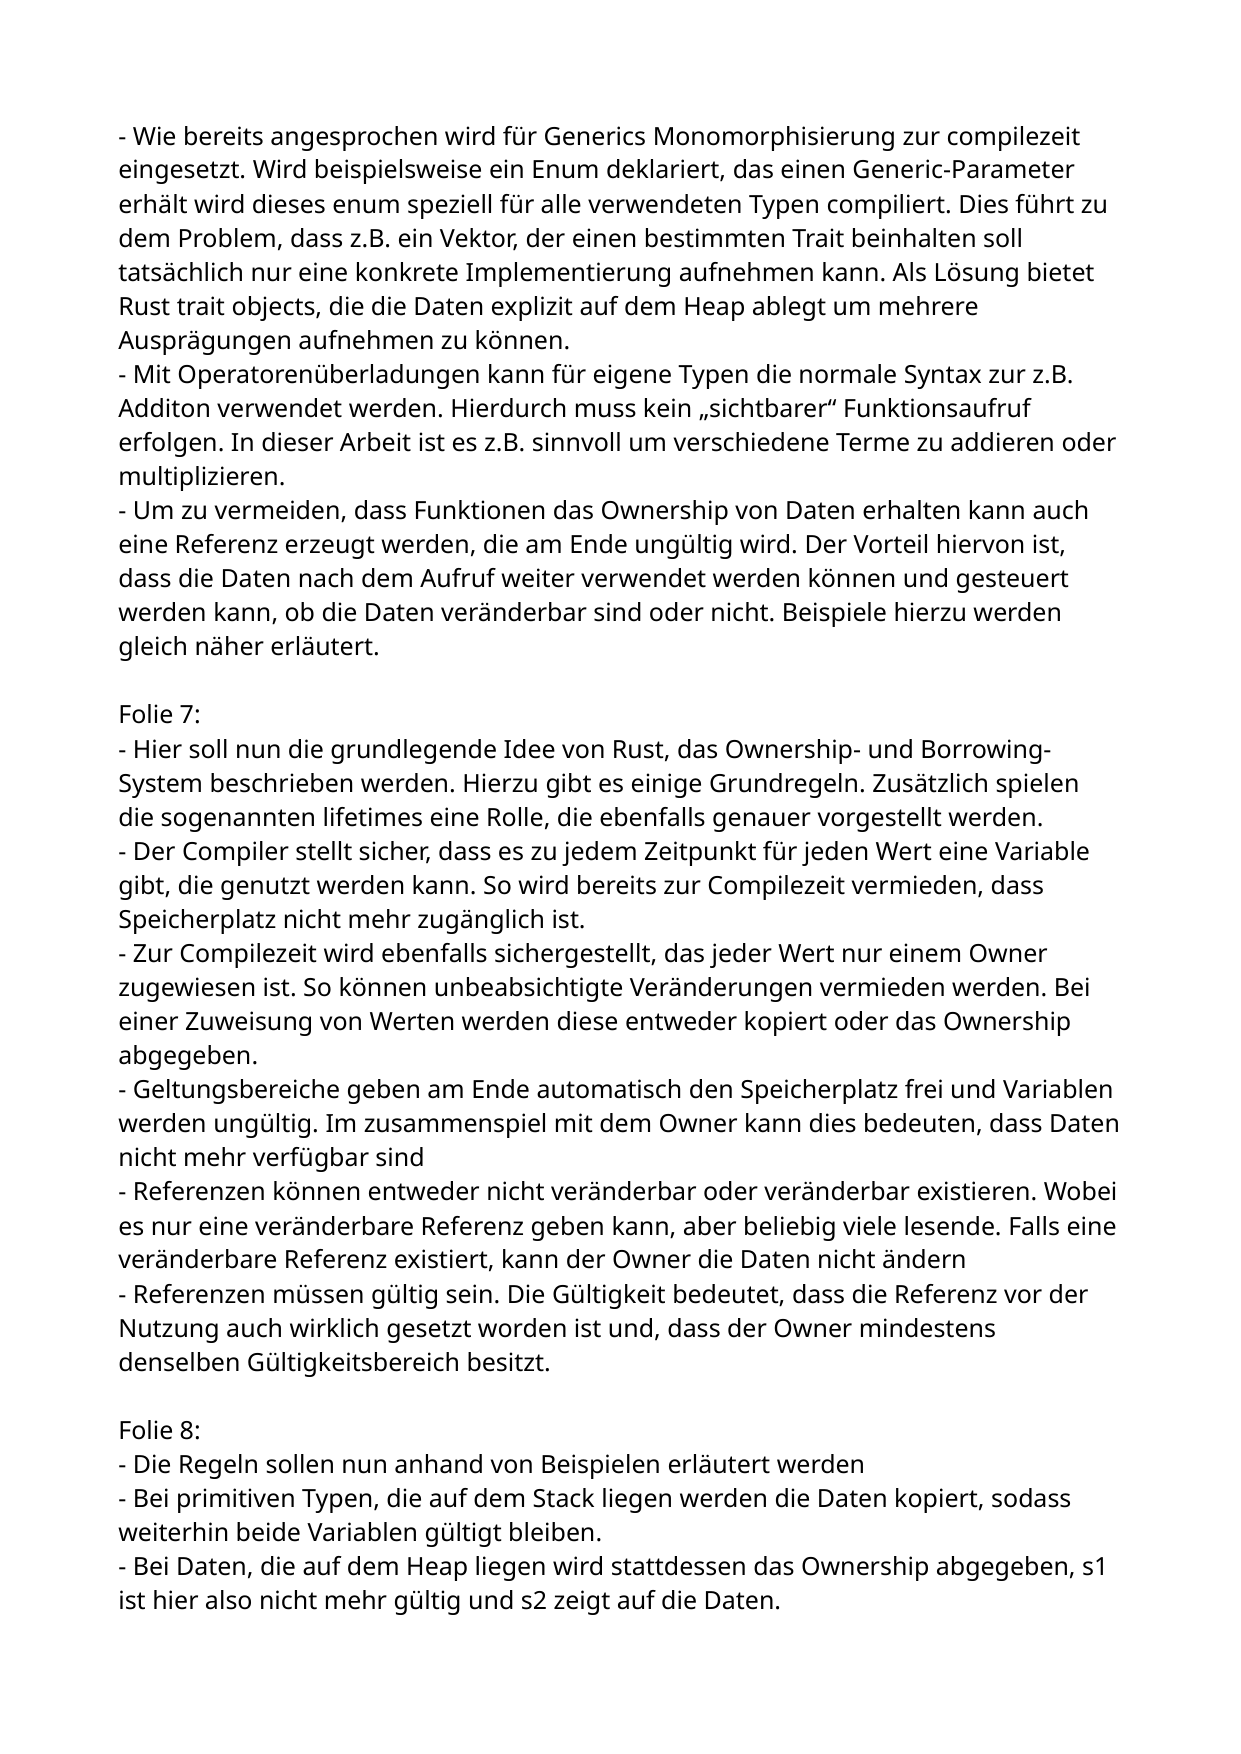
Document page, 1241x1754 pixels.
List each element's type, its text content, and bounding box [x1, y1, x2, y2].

text - Geltungsbereiche geben am Ende automatisch den Speicherplatz frei und Variablen werden ungültig. Im zusammenspiel mit dem Owner kann dies bedeuten, dass Daten nicht mehr verfügbar sind [118, 1072, 1122, 1174]
text - Mit Operatorenüberladungen kann für eigene Typen die normale Syntax zur z.B. Additon verwendet werden. Hierdurch muss kein „sichtbarer“ Funktionsaufruf erfolgen. In dieser Arbeit ist es z.B. sinnvoll um verschiedene Terme zu addieren oder multiplizieren. [118, 357, 1122, 493]
text - Der Compiler stellt sicher, dass es zu jedem Zeitpunkt für jeden Wert eine Variable gibt, die genutzt werden kann. So wird bereits zur Compilezeit vermieden, dass Speicherplatz nicht mehr zugänglich ist. [118, 833, 1122, 936]
text - Referenzen können entweder nicht veränderbar oder veränderbar existieren. Wobei es nur eine veränderbare Referenz geben kann, aber beliebig viele lesende. Falls eine veränderbare Referenz existiert, kann der Owner die Daten nicht ändern [118, 1174, 1122, 1276]
text - Wie bereits angesprochen wird für Generics Monomorphisierung zur compilezeit eingesetzt. Wird beispielsweise ein Enum deklariert, das einen Generic-Parameter erhält wird dieses enum speziell für alle verwendeten Typen compiliert. Dies führt zu dem Problem, dass z.B. ein Vektor, der einen bestimmten Trait beinhalten soll tatsächlich nur eine konkrete Implementierung aufnehmen kann. Als Lösung bietet Rust trait objects, die die Daten explizit auf dem Heap ablegt um mehrere Ausprägungen aufnehmen zu können. [118, 118, 1122, 357]
text Folie 8: [118, 1412, 1122, 1447]
text - Um zu vermeiden, dass Funktionen das Ownership von Daten erhalten kann auch eine Referenz erzeugt werden, die am Ende ungültig wird. Der Vorteil hiervon ist, dass die Daten nach dem Aufruf weiter verwendet werden können und gesteuert werden kann, ob die Daten veränderbar sind oder nicht. Beispiele hierzu werden gleich näher erläutert. [118, 493, 1122, 663]
text - Referenzen müssen gültig sein. Die Gültigkeit bedeutet, dass die Referenz vor der Nutzung auch wirklich gesetzt worden ist und, dass der Owner mindestens denselben Gültigkeitsbereich besitzt. [118, 1276, 1122, 1378]
text - Die Regeln sollen nun anhand von Beispielen erläutert werden [118, 1447, 1122, 1481]
text - Bei Daten, die auf dem Heap liegen wird stattdessen das Ownership abgegeben, s1 ist hier also nicht mehr gültig und s2 zeigt auf die Daten. [118, 1549, 1122, 1617]
text - Hier soll nun die grundlegende Idee von Rust, das Ownership- und Borrowing-System beschrieben werden. Hierzu gibt es einige Grundregeln. Zusätzlich spielen die sogenannten lifetimes eine Rolle, die ebenfalls genauer vorgestellt werden. [118, 731, 1122, 833]
text - Bei primitiven Typen, die auf dem Stack liegen werden die Daten kopiert, sodass weiterhin beide Variablen gültigt bleiben. [118, 1481, 1122, 1549]
text Folie 7: [118, 697, 1122, 731]
text - Zur Compilezeit wird ebenfalls sichergestellt, das jeder Wert nur einem Owner zugewiesen ist. So können unbeabsichtigte Veränderungen vermieden werden. Bei einer Zuweisung von Werten werden diese entweder kopiert oder das Ownership abgegeben. [118, 936, 1122, 1072]
